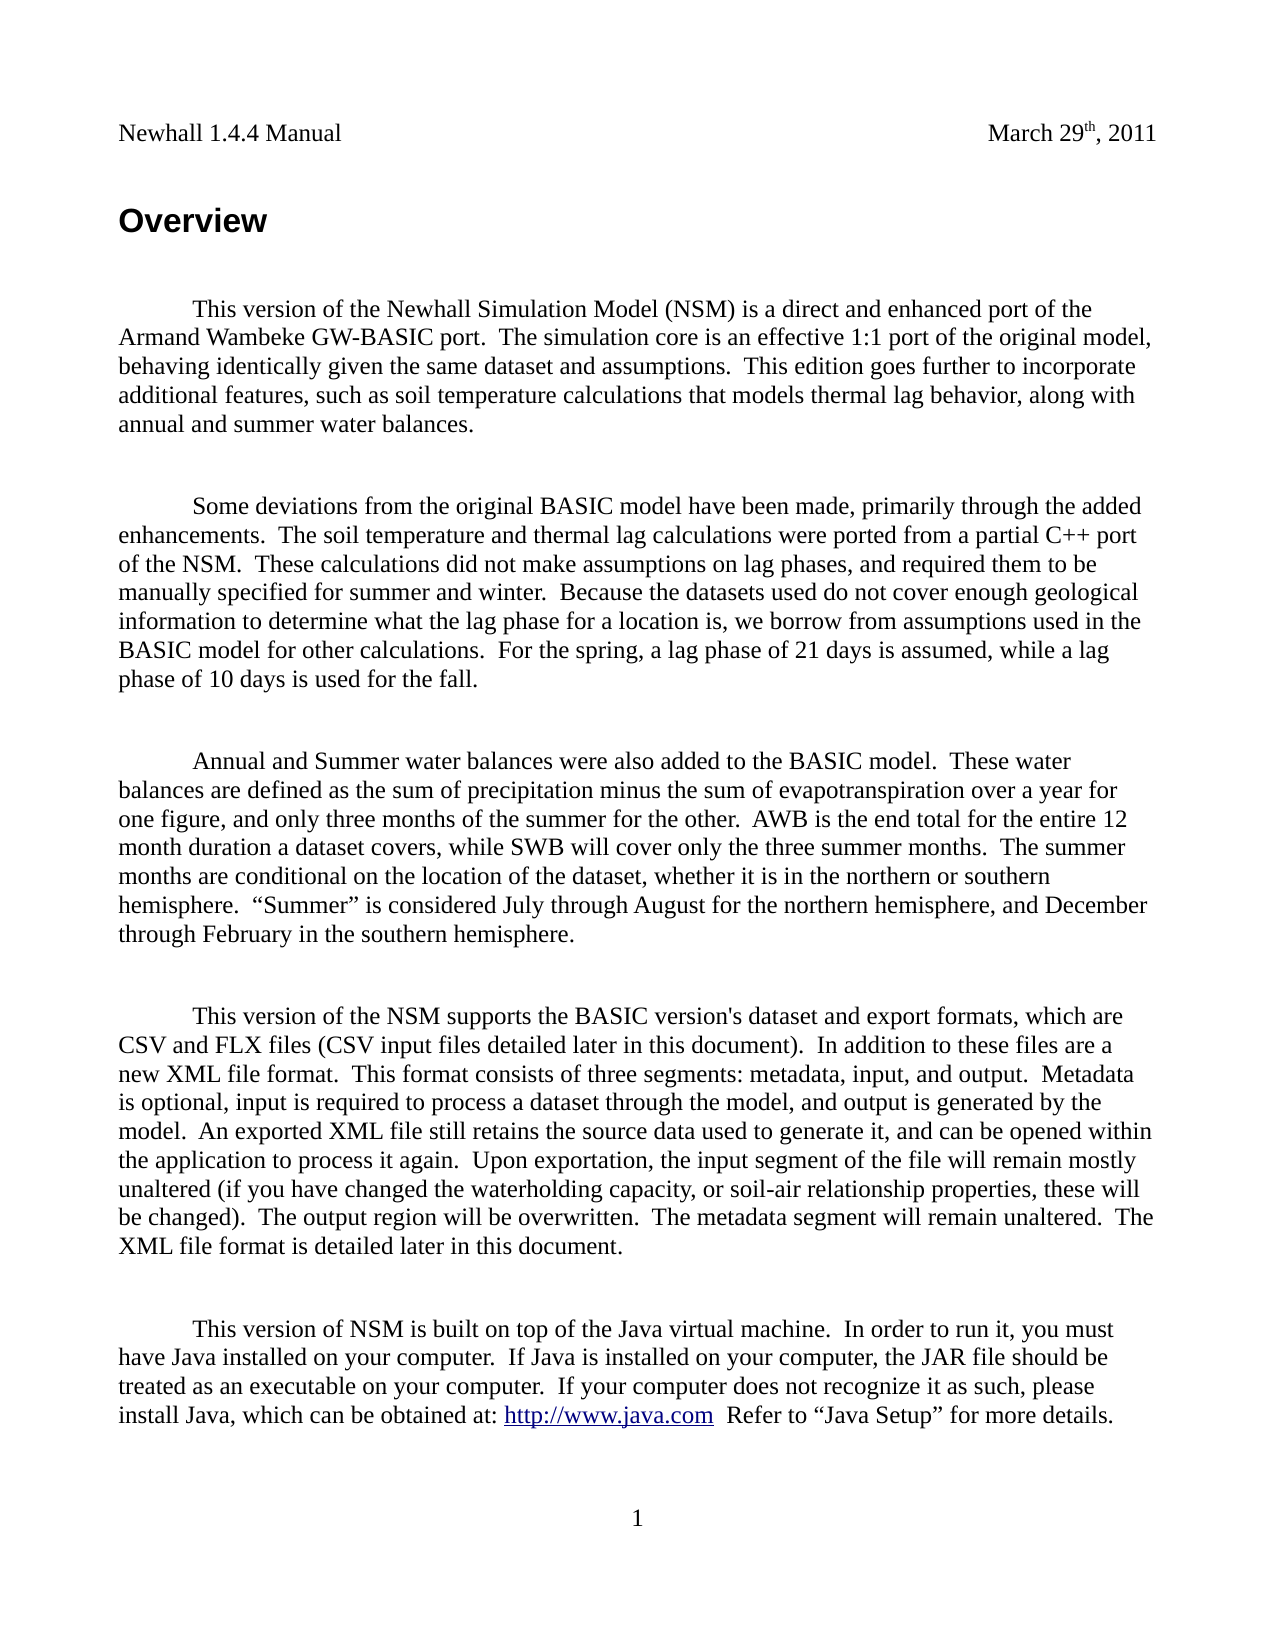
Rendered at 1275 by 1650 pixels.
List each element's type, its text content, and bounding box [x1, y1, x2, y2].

text This version of NSM is built on top of the Java virtual machine. In order to run it, you must have Java installed on your computer. If Java is installed on your computer, the JAR file should be treated as an executable on your computer. If your computer does not recognize it as such, please install Java, which can be obtained at: http://www.java.com Refer to “Java Setup” for more details. [118, 1314, 1157, 1429]
text Some deviations from the original BASIC model have been made, primarily through the added enhancements. The soil temperature and thermal lag calculations were ported from a partial C++ port of the NSM. These calculations did not make assumptions on lag phases, and required them to be manually specified for summer and winter. Because the datasets used do not cover enough geological information to determine what the lag phase for a location is, we borrow from assumptions used in the BASIC model for other calculations. For the spring, a lag phase of 21 days is assumed, while a lag phase of 10 days is used for the fall. [118, 491, 1157, 692]
text This version of the NSM supports the BASIC version's dataset and export formats, which are CSV and FLX files (CSV input files detailed later in this document). In addition to these files are a new XML file format. This format consists of three segments: metadata, input, and output. Metadata is optional, input is required to process a dataset through the model, and output is generated by the model. An exported XML file still retains the source data used to generate it, and can be opened within the application to process it again. Upon exportation, the input segment of the file will remain mostly unaltered (if you have changed the waterholding capacity, or soil-air relationship properties, these will be changed). The output region will be overwritten. The metadata segment will remain unaltered. The XML file format is detailed later in this document. [118, 1001, 1157, 1260]
text Annual and Summer water balances were also added to the BASIC model. These water balances are defined as the sum of precipitation minus the sum of evapotranspiration over a year for one figure, and only three months of the summer for the other. AWB is the end total for the entire 12 month duration a dataset covers, while SWB will cover only the three summer months. The summer months are conditional on the location of the dataset, whether it is in the northern or southern hemisphere. “Summer” is considered July through August for the northern hemisphere, and December through February in the southern hemisphere. [118, 746, 1157, 947]
text This version of the Newhall Simulation Model (NSM) is a direct and enhanced port of the Armand Wambeke GW-BASIC port. The simulation core is an effective 1:1 port of the original model, behaving identically given the same dataset and assumptions. This edition goes further to incorporate additional features, such as soil temperature calculations that models thermal lag behavior, along with annual and summer water balances. [118, 294, 1157, 437]
subtitle Overview [118, 201, 1157, 240]
